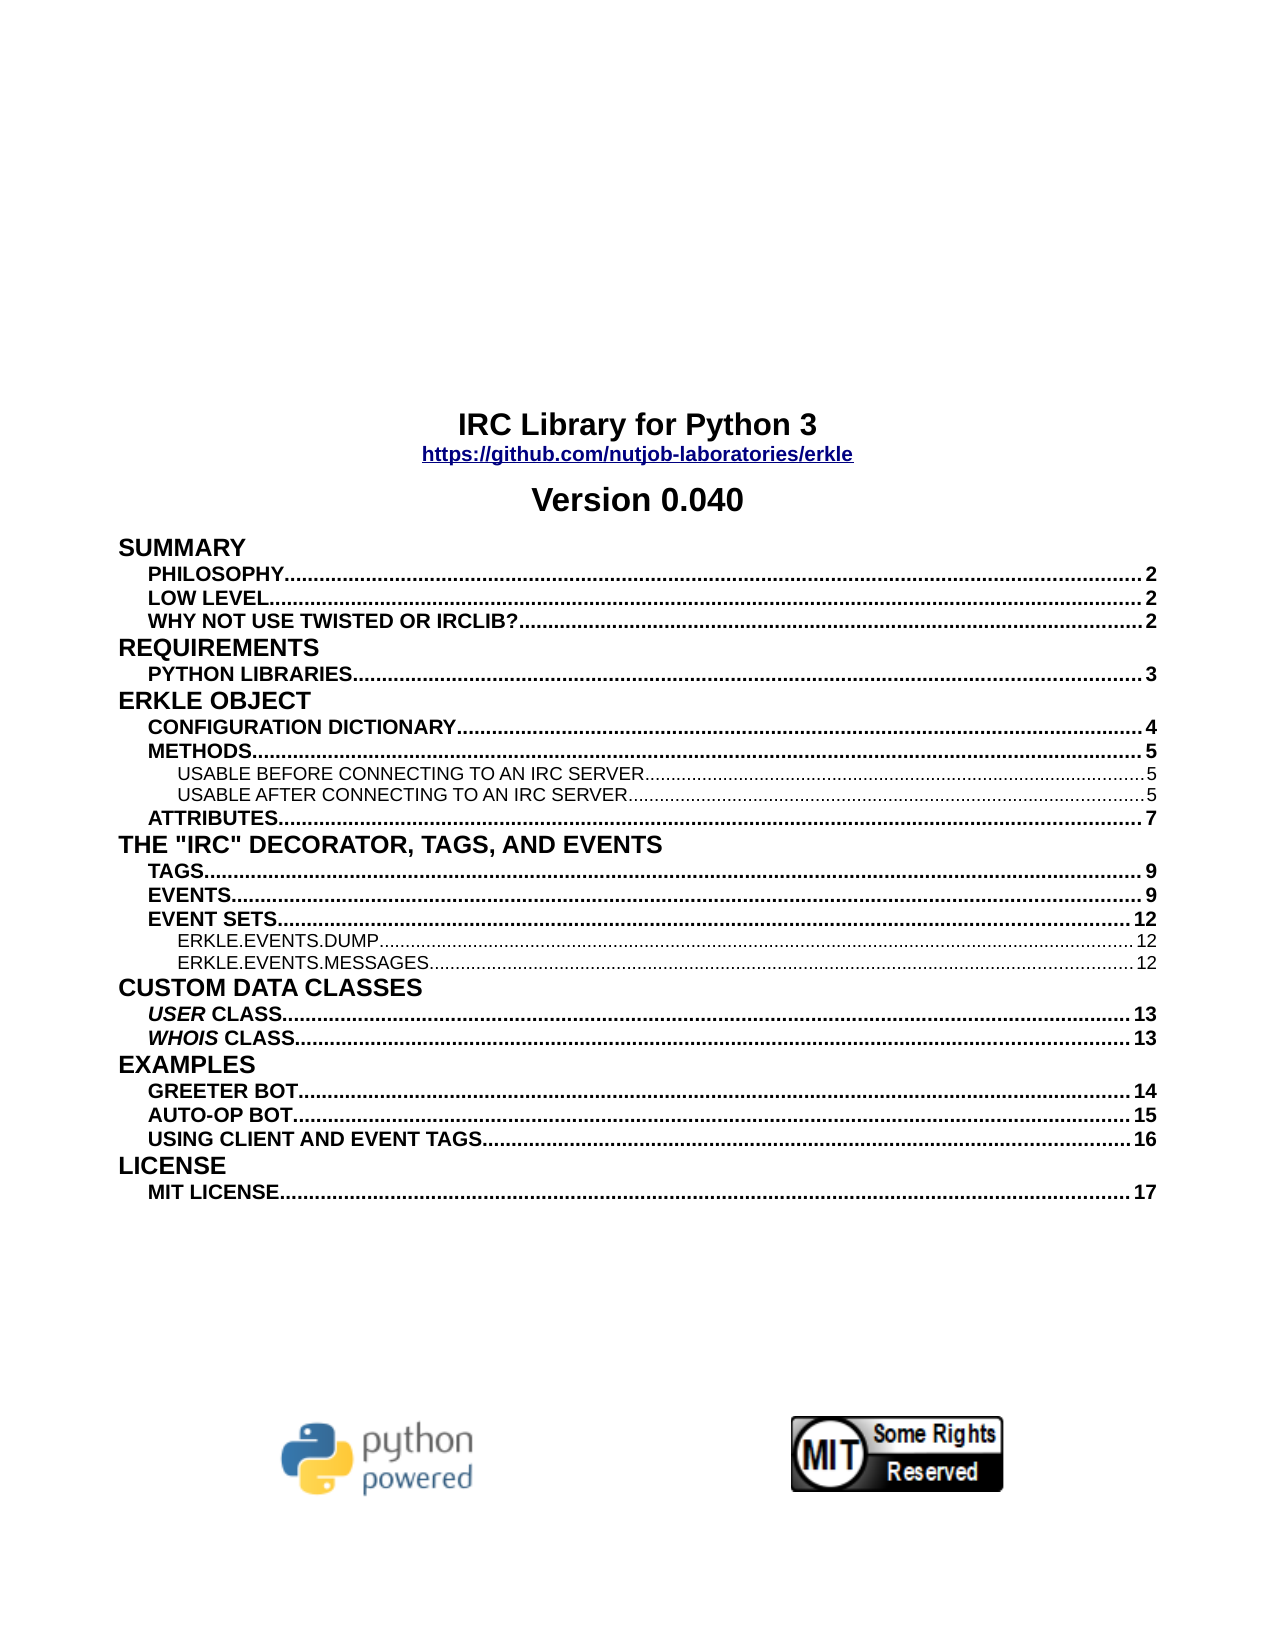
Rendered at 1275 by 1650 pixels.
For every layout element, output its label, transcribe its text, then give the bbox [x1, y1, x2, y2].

text https://github.com/nutjob-laboratories/erkle [118, 441, 1157, 465]
subtitle Examples [118, 1050, 1157, 1079]
subtitle Requirements [118, 633, 1157, 662]
text erkle.events.dump 12 [177, 930, 1157, 952]
text erkle.events.messages 12 [177, 952, 1157, 973]
text Greeter Bot 14 [148, 1079, 1157, 1103]
text Low Level 2 [148, 585, 1157, 609]
subtitle Summary [118, 533, 1157, 561]
text Python libraries 3 [148, 662, 1157, 686]
text Methods 5 [148, 739, 1157, 763]
text Whois class 13 [148, 1026, 1157, 1050]
text Using client and event tags 16 [148, 1127, 1157, 1151]
text Tags 9 [148, 858, 1157, 882]
subtitle Custom data classes [118, 973, 1157, 1002]
text Philosophy 2 [148, 561, 1157, 585]
text Configuration dictionary 4 [148, 715, 1157, 739]
text Version 0.040 [118, 480, 1157, 518]
text Attributes 7 [148, 806, 1157, 830]
text User class 13 [148, 1002, 1157, 1026]
picture [271, 1416, 484, 1501]
text IRC Library for Python 3 [118, 406, 1157, 441]
picture [791, 1416, 1004, 1492]
subtitle Erkle Object [118, 686, 1157, 715]
subtitle License [118, 1151, 1157, 1179]
text Events 9 [148, 882, 1157, 906]
text Usable before connecting to an IRC server 5 [177, 763, 1157, 784]
subtitle The "irc" decorator, tags, and events [118, 830, 1157, 858]
text Why not use Twisted or irclib? 2 [148, 609, 1157, 633]
text Event sets 12 [148, 906, 1157, 930]
text Auto-Op Bot 15 [148, 1103, 1157, 1127]
text MIT License 17 [148, 1179, 1157, 1203]
text Usable after connecting to an IRC server 5 [177, 784, 1157, 806]
